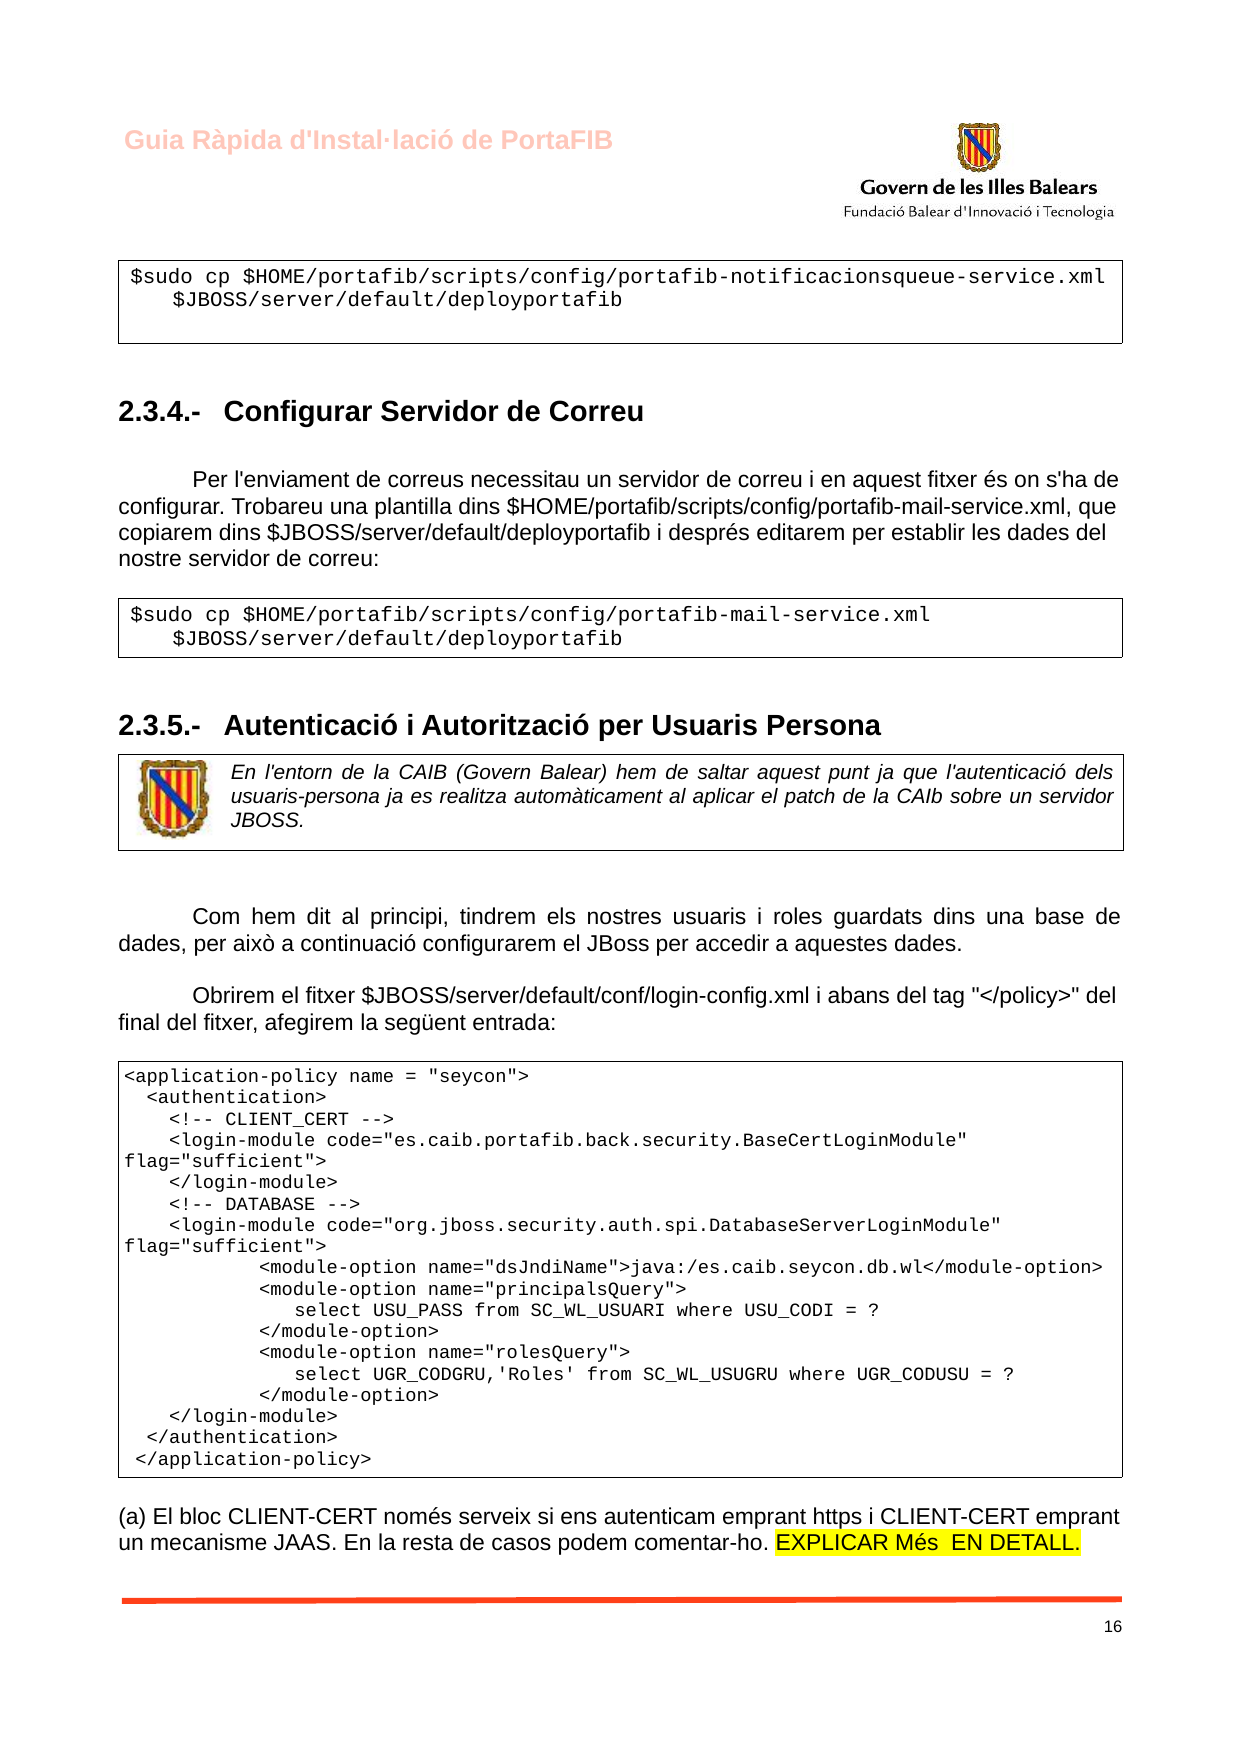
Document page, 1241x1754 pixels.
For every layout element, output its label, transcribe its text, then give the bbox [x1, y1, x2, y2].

subtitle Autenticació i Autorització per Usuaris Persona [118, 708, 1122, 742]
table_header En l'entorn de la CAIB (Govern Balear) hem de saltar aquest punt ja que l'autenticació dels usuaris-persona ja es realitza automàticament al aplicar el patch de la CAIb sobre un servidor JBOSS. [225, 755, 1123, 850]
picture [134, 760, 214, 840]
subtitle Configurar Servidor de Correu [118, 394, 1122, 427]
text Com hem dit al principi, tindrem els nostres usuaris i roles guardats dins una base de dades, per això a continuació configurarem el JBoss per accedir a aquestes dades. [118, 903, 1122, 956]
table_header $sudo cp $HOME/portafib/scripts/config/portafib-mail-service.xml $JBOSS/server/default/deployportafib [119, 599, 1122, 657]
table_header <application-policy name = "seycon"> <authentication> <!-- CLIENT_CERT --> <login-module code="es.caib.portafib.back.security.BaseCertLoginModule" flag="sufficient"> </login-module> <!-- DATABASE --> <login-module code="org.jboss.security.auth.spi.DatabaseServerLoginModule" flag="sufficient"> <module-option name="dsJndiName">java:/es.caib.seycon.db.wl</module-option> <module-option name="principalsQuery"> select USU_PASS from SC_WL_USUARI where USU_CODI = ? </module-option> <module-option name="rolesQuery"> select UGR_CODGRU,'Roles' from SC_WL_USUGRU where UGR_CODUSU = ? </module-option> </login-module> </authentication> </application-policy> [119, 1062, 1122, 1477]
table_header [119, 755, 225, 850]
table_header $sudo cp $HOME/portafib/scripts/config/portafib-notificacionsqueue-service.xml $JBOSS/server/default/deployportafib [119, 261, 1122, 342]
text Obrirem el fitxer $JBOSS/server/default/conf/login-config.xml i abans del tag "</policy>" del final del fitxer, afegirem la següent entrada: [118, 982, 1122, 1035]
text (a) El bloc CLIENT-CERT només serveix si ens autenticam emprant https i CLIENT-CERT emprant un mecanisme JAAS. En la resta de casos podem comentar-ho. EXPLICAR Més EN DETALL. [118, 1503, 1122, 1556]
text Per l'enviament de correus necessitau un servidor de correu i en aquest fitxer és on s'ha de configurar. Trobareu una plantilla dins $HOME/portafib/scripts/config/portafib-mail-service.xml, que copiarem dins $JBOSS/server/default/deployportafib i després editarem per establir les dades del nostre servidor de correu: [118, 466, 1122, 572]
picture [840, 123, 1117, 220]
